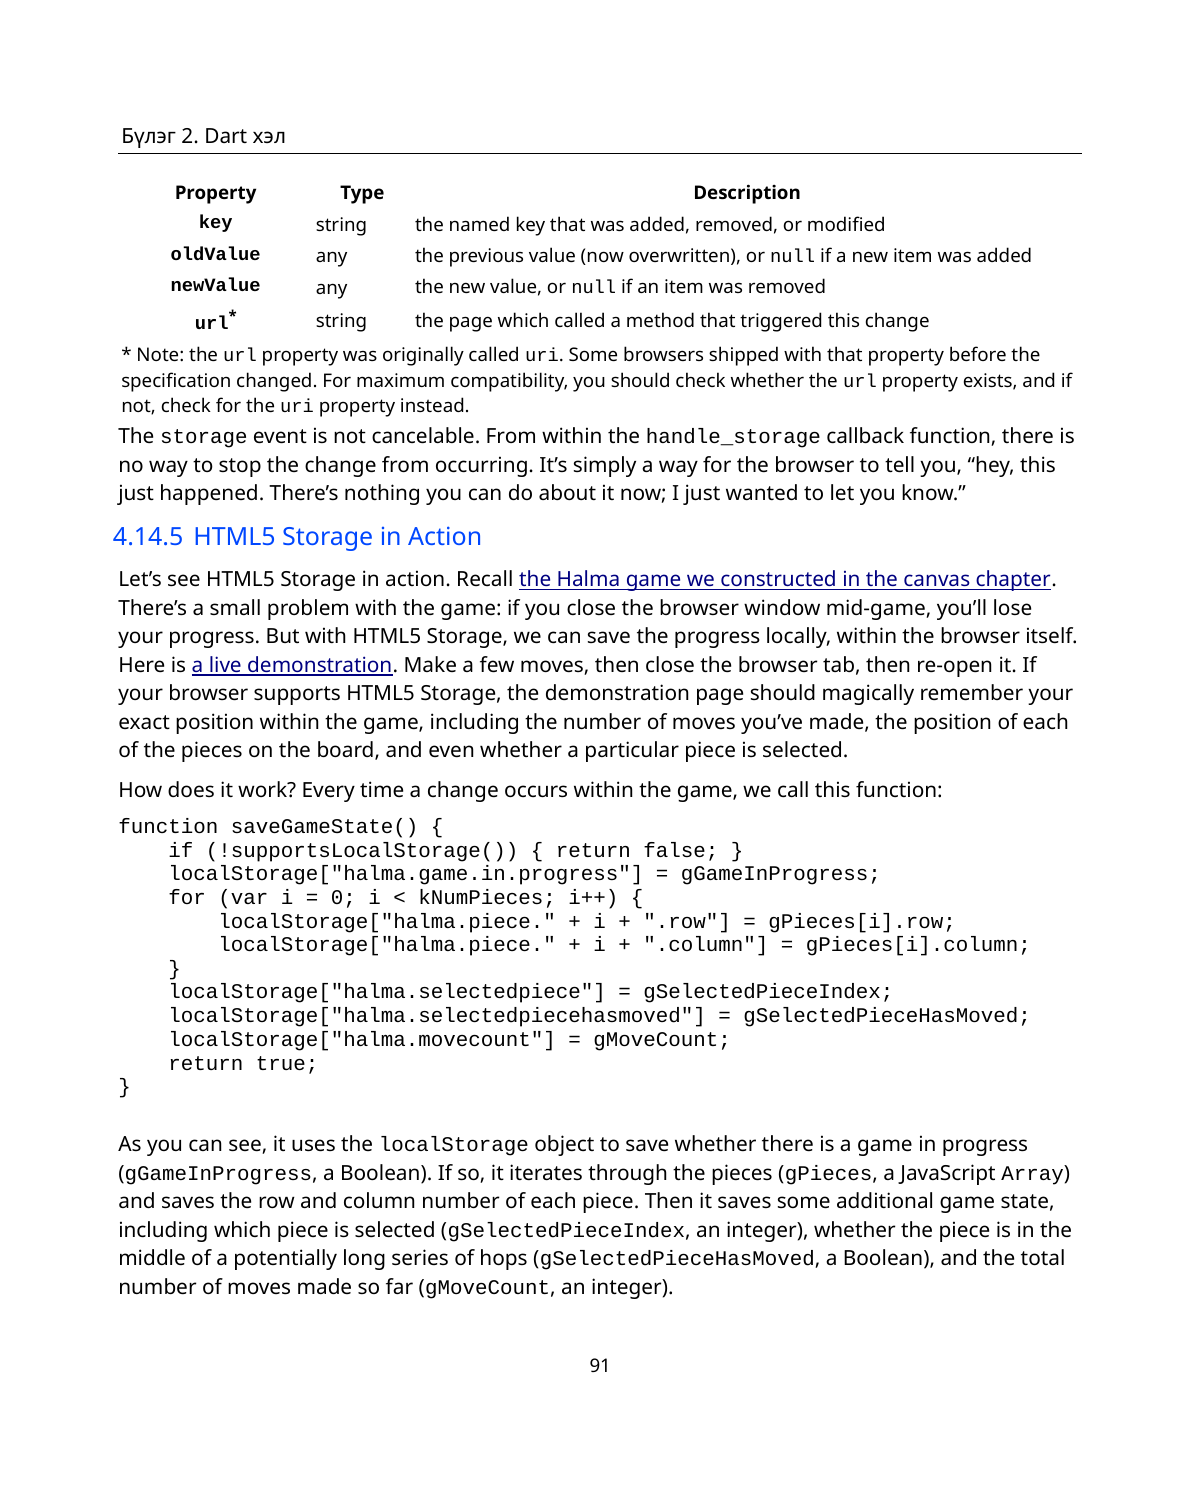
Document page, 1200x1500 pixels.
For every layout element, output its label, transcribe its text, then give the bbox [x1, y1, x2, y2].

table_cell key [118, 208, 313, 239]
table_header Property [118, 177, 313, 208]
table_cell the new value, or null if an item was removed [412, 271, 1082, 302]
text localStorage["halma.selectedpiece"] = gSelectedPieceIndex; [118, 982, 1082, 1005]
text for (var i = 0; i < kNumPieces; i++) { [118, 887, 1082, 911]
table_cell the previous value (now overwritten), or null if a new item was added [412, 239, 1082, 271]
text As you can see, it uses the localStorage object to save whether there is a game in progress (gGameInProgress, a Boolean). If so, it iterates through the pieces (gPieces, a JavaScript Array) and saves the row and column number of each piece. Then it saves some additional game state, including which piece is selected (gSelectedPieceIndex, an integer), whether the piece is in the middle of a potentially long series of hops (gSelectedPieceHasMoved, a Boolean), and the total number of moves made so far (gMoveCount, an integer). [118, 1129, 1082, 1300]
table_header Description [412, 177, 1082, 208]
text localStorage["halma.piece." + i + ".row"] = gPieces[i].row; [118, 911, 1082, 934]
text localStorage["halma.selectedpiecehasmoved"] = gSelectedPieceHasMoved; [118, 1005, 1082, 1029]
text } [118, 1076, 1082, 1100]
table_cell any [313, 271, 412, 302]
text localStorage["halma.piece." + i + ".column"] = gPieces[i].column; [118, 934, 1082, 958]
text localStorage["halma.game.in.progress"] = gGameInProgress; [118, 863, 1082, 887]
table_cell the named key that was added, removed, or modified [412, 208, 1082, 239]
text } [118, 958, 1082, 982]
table_header Type [313, 177, 412, 208]
table_cell the page which called a method that triggered this change [412, 303, 1082, 338]
text The storage event is not cancelable. From within the handle_storage callback function, there is no way to stop the change from occurring. It’s simply a way for the browser to tell you, “hey, this just happened. There’s nothing you can do about it now; I just wanted to let you know.” [118, 421, 1082, 507]
table_cell * Note: the url property was originally called uri. Some browsers shipped with that property before the specification changed. For maximum compatibility, you should check whether the url property exists, and if not, check for the uri property instead. [118, 338, 1082, 421]
table_cell string [313, 303, 412, 338]
table_cell oldValue [118, 239, 313, 271]
text function saveGameState() { [118, 816, 1082, 840]
table_cell any [313, 239, 412, 271]
table_cell string [313, 208, 412, 239]
text if (!supportsLocalStorage()) { return false; } [118, 840, 1082, 863]
text How does it work? Every time a change occurs within the game, we call this function: [118, 776, 1082, 804]
text localStorage["halma.movecount"] = gMoveCount; [118, 1029, 1082, 1052]
text Let’s see HTML5 Storage in action. Recall the Halma game we constructed in the canvas chapter. There’s a small problem with the game: if you close the browser window mid-game, you’ll lose your progress. But with HTML5 Storage, we can save the progress locally, within the browser itself. Here is a live demonstration. Make a few moves, then close the browser tab, then re-open it. If your browser supports HTML5 Storage, the demonstration page should magically remember your exact position within the game, including the number of moves you’ve made, the position of each of the pieces on the board, and even whether a particular piece is selected. [118, 564, 1082, 764]
table_cell newValue [118, 271, 313, 302]
subtitle HTML5 Storage in Action [106, 519, 1082, 553]
text return true; [118, 1052, 1082, 1076]
table_cell url* [118, 303, 313, 338]
